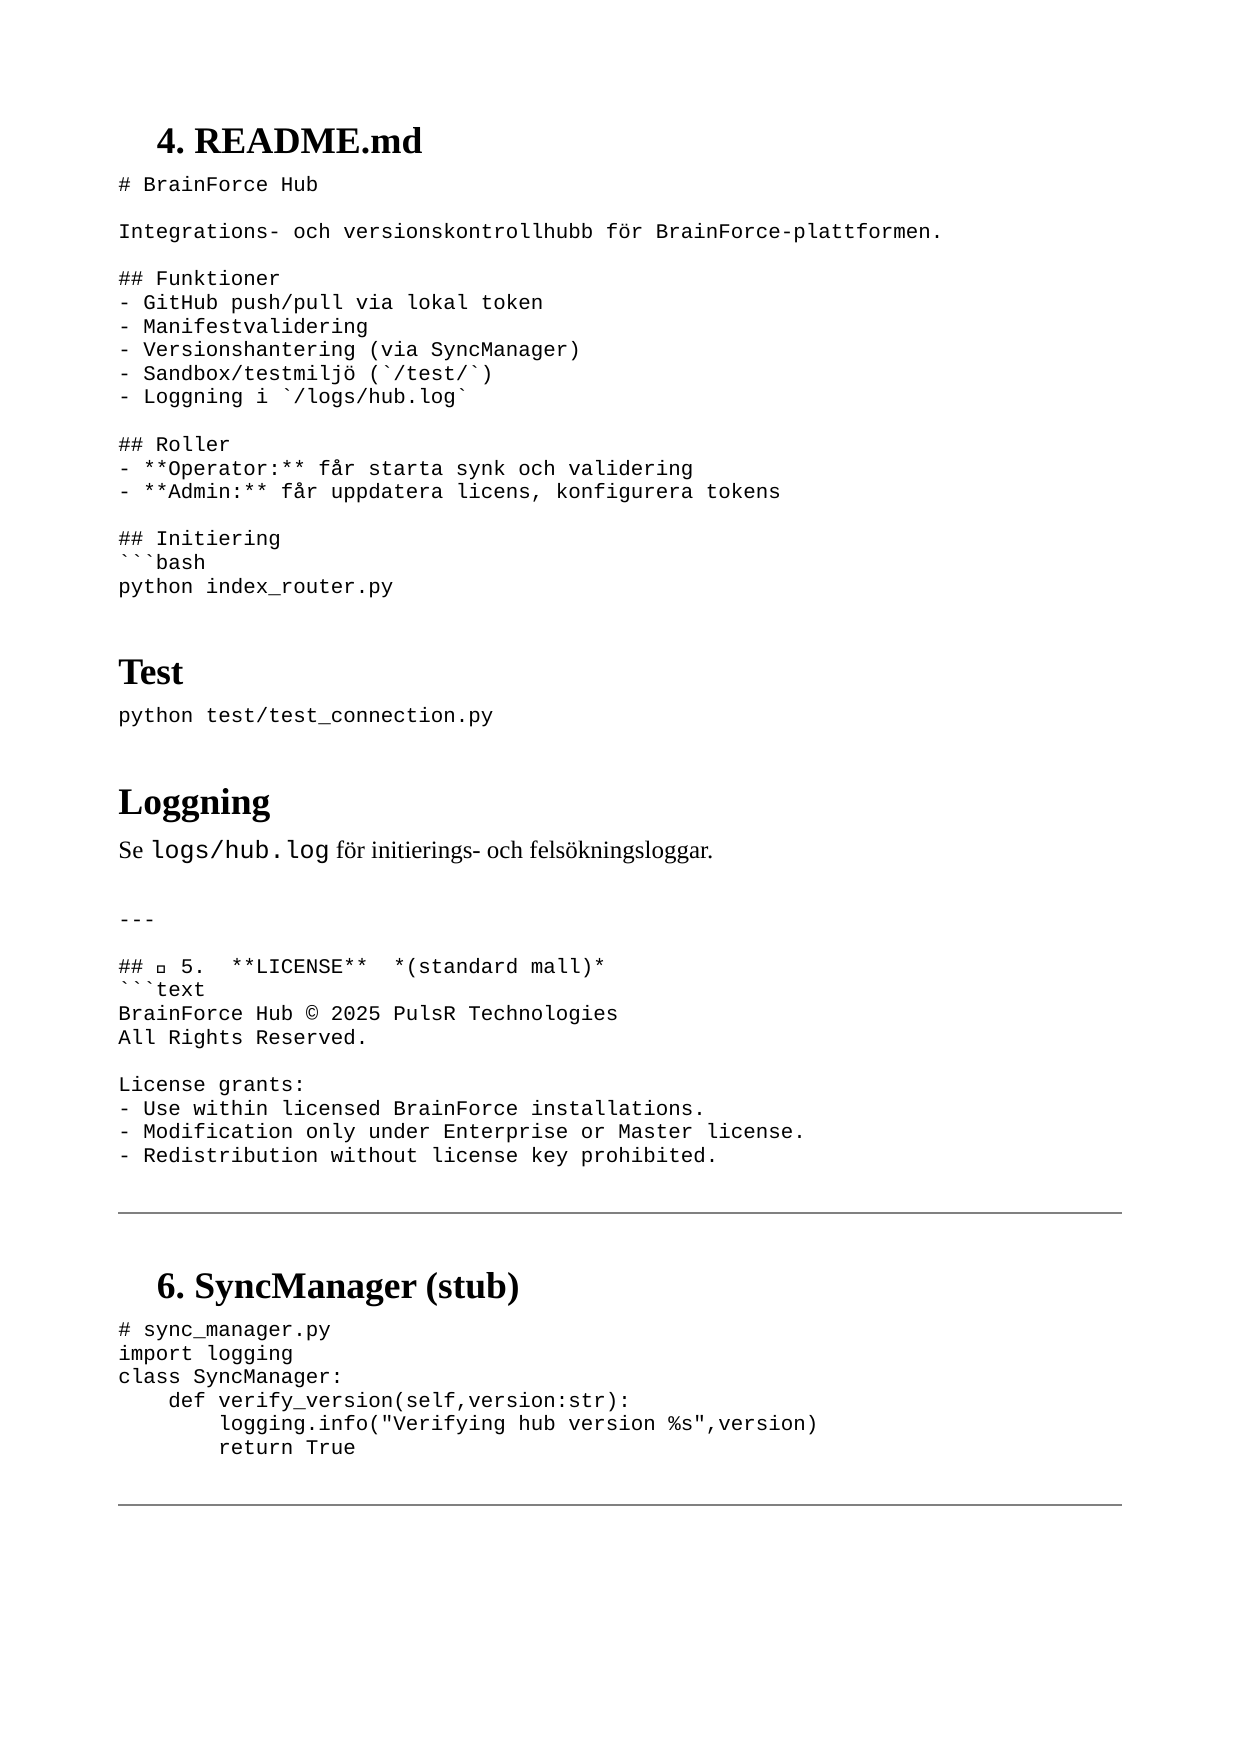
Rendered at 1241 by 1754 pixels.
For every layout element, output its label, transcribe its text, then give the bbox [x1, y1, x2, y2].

text import logging [118, 1342, 1122, 1366]
text # sync_manager.py [118, 1319, 1122, 1342]
text return True [118, 1437, 1122, 1461]
text --- [118, 908, 1122, 932]
text logging.info("Verifying hub version %s",version) [118, 1413, 1122, 1437]
text python index_router.py [118, 576, 1122, 599]
text BrainForce Hub © 2025 PulsR Technologies [118, 1003, 1122, 1027]
text ```bash [118, 552, 1122, 576]
text Integrations- och versionskontrollhubb för BrainForce-plattformen. [118, 221, 1122, 245]
subtitle Test [118, 650, 1122, 693]
text ## 📜 5. **LICENSE** *(standard mall)* [118, 956, 1122, 979]
text ## Roller [118, 434, 1122, 457]
text - **Operator:** får starta synk och validering [118, 457, 1122, 481]
subtitle 📘 4. README.md [118, 118, 1122, 161]
text ## Funktioner [118, 268, 1122, 292]
text License grants: [118, 1074, 1122, 1098]
text - **Admin:** får uppdatera licens, konfigurera tokens [118, 481, 1122, 505]
text ```text [118, 979, 1122, 1003]
text - Manifestvalidering [118, 316, 1122, 339]
text ## Initiering [118, 528, 1122, 552]
text - Versionshantering (via SyncManager) [118, 339, 1122, 363]
subtitle 🧠 6. SyncManager (stub) [118, 1263, 1122, 1306]
text - Sandbox/testmiljö (`/test/`) [118, 363, 1122, 387]
text - GitHub push/pull via lokal token [118, 292, 1122, 316]
text - Redistribution without license key prohibited. [118, 1145, 1122, 1169]
text - Modification only under Enterprise or Master license. [118, 1121, 1122, 1145]
text All Rights Reserved. [118, 1027, 1122, 1050]
text class SyncManager: [118, 1366, 1122, 1390]
text - Use within licensed BrainForce installations. [118, 1098, 1122, 1121]
text python test/test_connection.py [118, 705, 1122, 729]
text Se logs/hub.log för initierings- och felsökningsloggar. [118, 835, 1122, 866]
subtitle Loggning [118, 779, 1122, 822]
text # BrainForce Hub [118, 174, 1122, 197]
text - Loggning i `/logs/hub.log` [118, 387, 1122, 410]
text def verify_version(self,version:str): [118, 1390, 1122, 1413]
